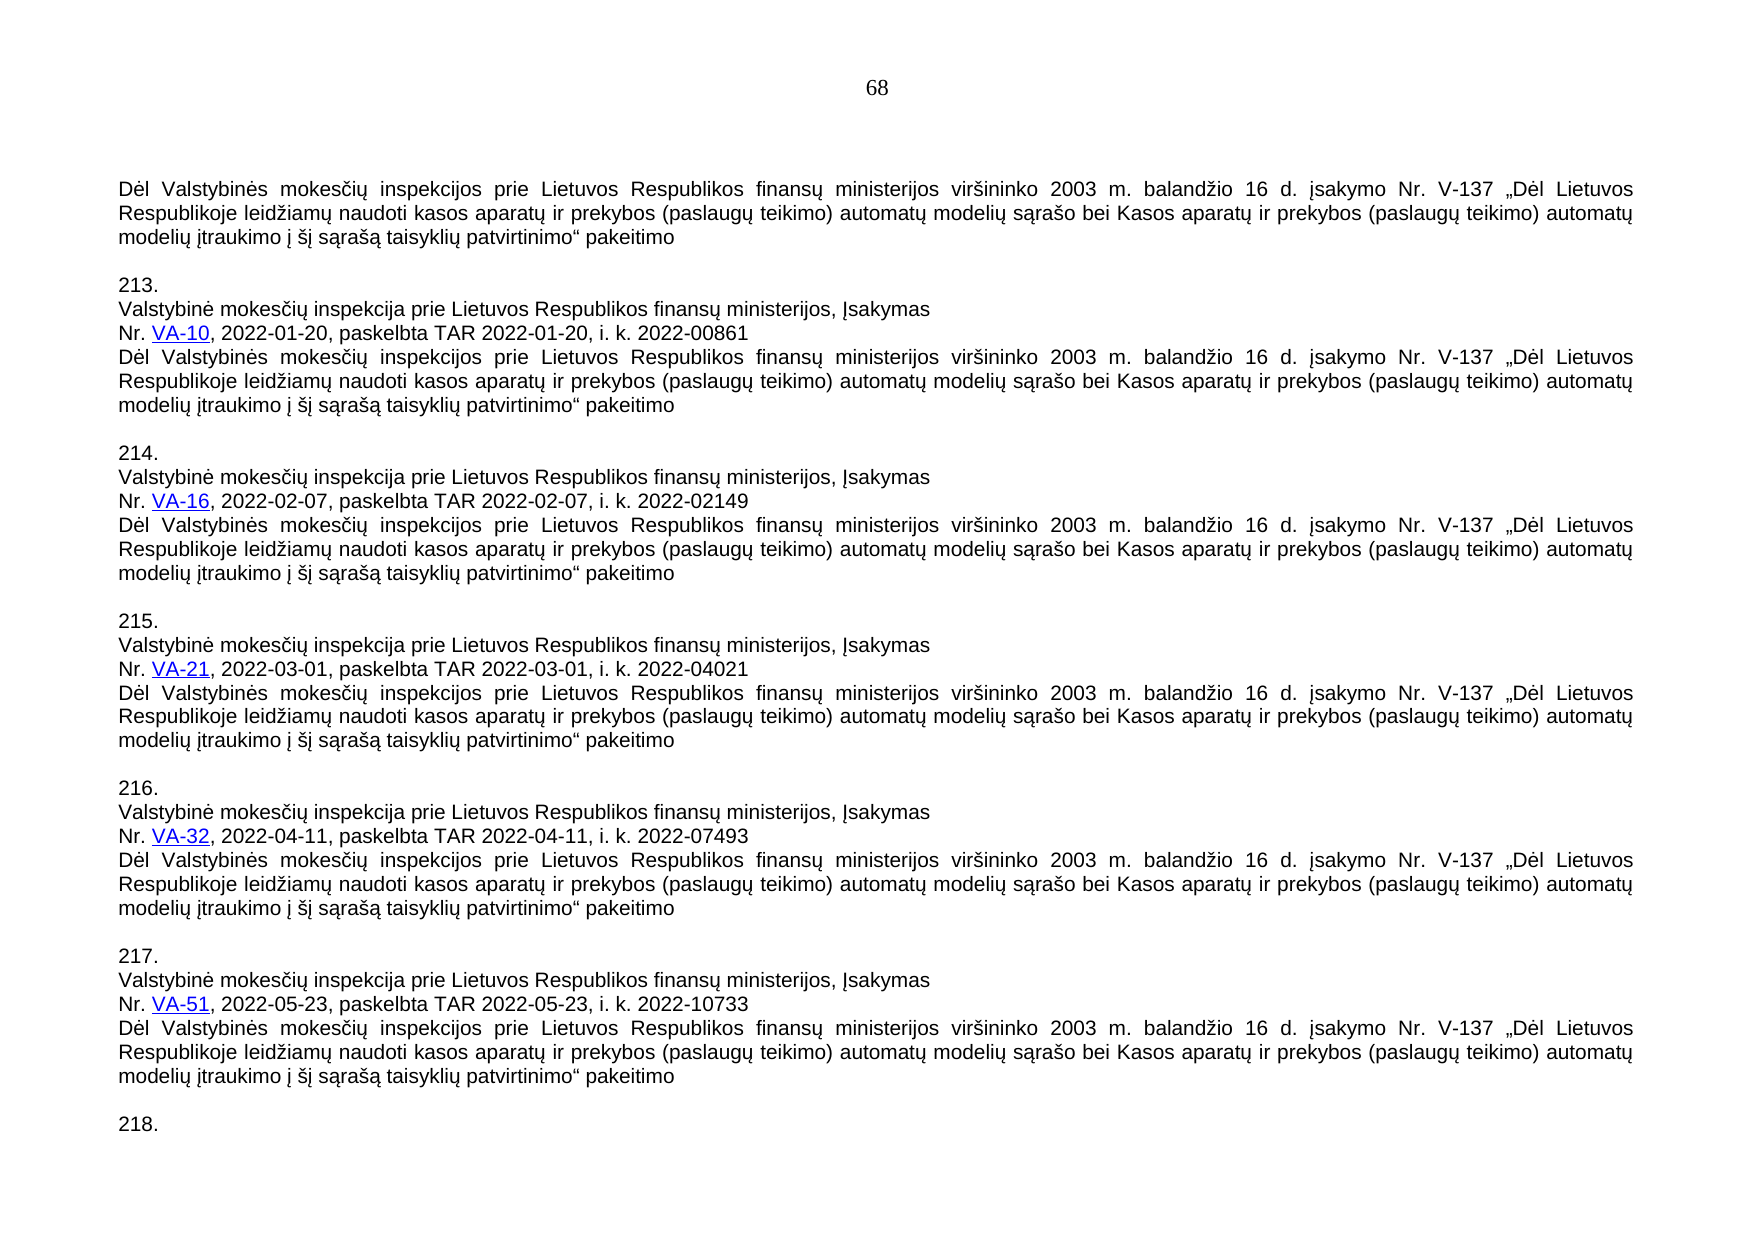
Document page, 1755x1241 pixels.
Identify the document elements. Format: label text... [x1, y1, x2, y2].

text Valstybinė mokesčių inspekcija prie Lietuvos Respublikos finansų ministerijos, Įsakymas [118, 968, 1636, 992]
text 217. [118, 944, 1636, 968]
text Dėl Valstybinės mokesčių inspekcijos prie Lietuvos Respublikos finansų ministerijos viršininko 2003 m. balandžio 16 d. įsakymo Nr. V-137 „Dėl Lietuvos Respublikoje leidžiamų naudoti kasos aparatų ir prekybos (paslaugų teikimo) automatų modelių sąrašo bei Kasos aparatų ir prekybos (paslaugų teikimo) automatų modelių įtraukimo į šį sąrašą taisyklių patvirtinimo“ pakeitimo [118, 345, 1636, 417]
text 218. [118, 1112, 1636, 1136]
text Nr. VA-16, 2022-02-07, paskelbta TAR 2022-02-07, i. k. 2022-02149 [118, 489, 1636, 513]
text 214. [118, 441, 1636, 465]
text Dėl Valstybinės mokesčių inspekcijos prie Lietuvos Respublikos finansų ministerijos viršininko 2003 m. balandžio 16 d. įsakymo Nr. V-137 „Dėl Lietuvos Respublikoje leidžiamų naudoti kasos aparatų ir prekybos (paslaugų teikimo) automatų modelių sąrašo bei Kasos aparatų ir prekybos (paslaugų teikimo) automatų modelių įtraukimo į šį sąrašą taisyklių patvirtinimo“ pakeitimo [118, 848, 1636, 920]
text Valstybinė mokesčių inspekcija prie Lietuvos Respublikos finansų ministerijos, Įsakymas [118, 800, 1636, 824]
text Dėl Valstybinės mokesčių inspekcijos prie Lietuvos Respublikos finansų ministerijos viršininko 2003 m. balandžio 16 d. įsakymo Nr. V-137 „Dėl Lietuvos Respublikoje leidžiamų naudoti kasos aparatų ir prekybos (paslaugų teikimo) automatų modelių sąrašo bei Kasos aparatų ir prekybos (paslaugų teikimo) automatų modelių įtraukimo į šį sąrašą taisyklių patvirtinimo“ pakeitimo [118, 513, 1636, 584]
text Nr. VA-51, 2022-05-23, paskelbta TAR 2022-05-23, i. k. 2022-10733 [118, 992, 1636, 1016]
text Nr. VA-21, 2022-03-01, paskelbta TAR 2022-03-01, i. k. 2022-04021 [118, 656, 1636, 680]
text Valstybinė mokesčių inspekcija prie Lietuvos Respublikos finansų ministerijos, Įsakymas [118, 297, 1636, 321]
text Nr. VA-32, 2022-04-11, paskelbta TAR 2022-04-11, i. k. 2022-07493 [118, 824, 1636, 848]
text Dėl Valstybinės mokesčių inspekcijos prie Lietuvos Respublikos finansų ministerijos viršininko 2003 m. balandžio 16 d. įsakymo Nr. V-137 „Dėl Lietuvos Respublikoje leidžiamų naudoti kasos aparatų ir prekybos (paslaugų teikimo) automatų modelių sąrašo bei Kasos aparatų ir prekybos (paslaugų teikimo) automatų modelių įtraukimo į šį sąrašą taisyklių patvirtinimo“ pakeitimo [118, 177, 1636, 249]
text 213. [118, 273, 1636, 297]
text Nr. VA-10, 2022-01-20, paskelbta TAR 2022-01-20, i. k. 2022-00861 [118, 321, 1636, 345]
text Valstybinė mokesčių inspekcija prie Lietuvos Respublikos finansų ministerijos, Įsakymas [118, 465, 1636, 489]
text 215. [118, 608, 1636, 632]
text Valstybinė mokesčių inspekcija prie Lietuvos Respublikos finansų ministerijos, Įsakymas [118, 632, 1636, 656]
text Dėl Valstybinės mokesčių inspekcijos prie Lietuvos Respublikos finansų ministerijos viršininko 2003 m. balandžio 16 d. įsakymo Nr. V-137 „Dėl Lietuvos Respublikoje leidžiamų naudoti kasos aparatų ir prekybos (paslaugų teikimo) automatų modelių sąrašo bei Kasos aparatų ir prekybos (paslaugų teikimo) automatų modelių įtraukimo į šį sąrašą taisyklių patvirtinimo“ pakeitimo [118, 1016, 1636, 1088]
text Dėl Valstybinės mokesčių inspekcijos prie Lietuvos Respublikos finansų ministerijos viršininko 2003 m. balandžio 16 d. įsakymo Nr. V-137 „Dėl Lietuvos Respublikoje leidžiamų naudoti kasos aparatų ir prekybos (paslaugų teikimo) automatų modelių sąrašo bei Kasos aparatų ir prekybos (paslaugų teikimo) automatų modelių įtraukimo į šį sąrašą taisyklių patvirtinimo“ pakeitimo [118, 680, 1636, 752]
text 216. [118, 776, 1636, 800]
